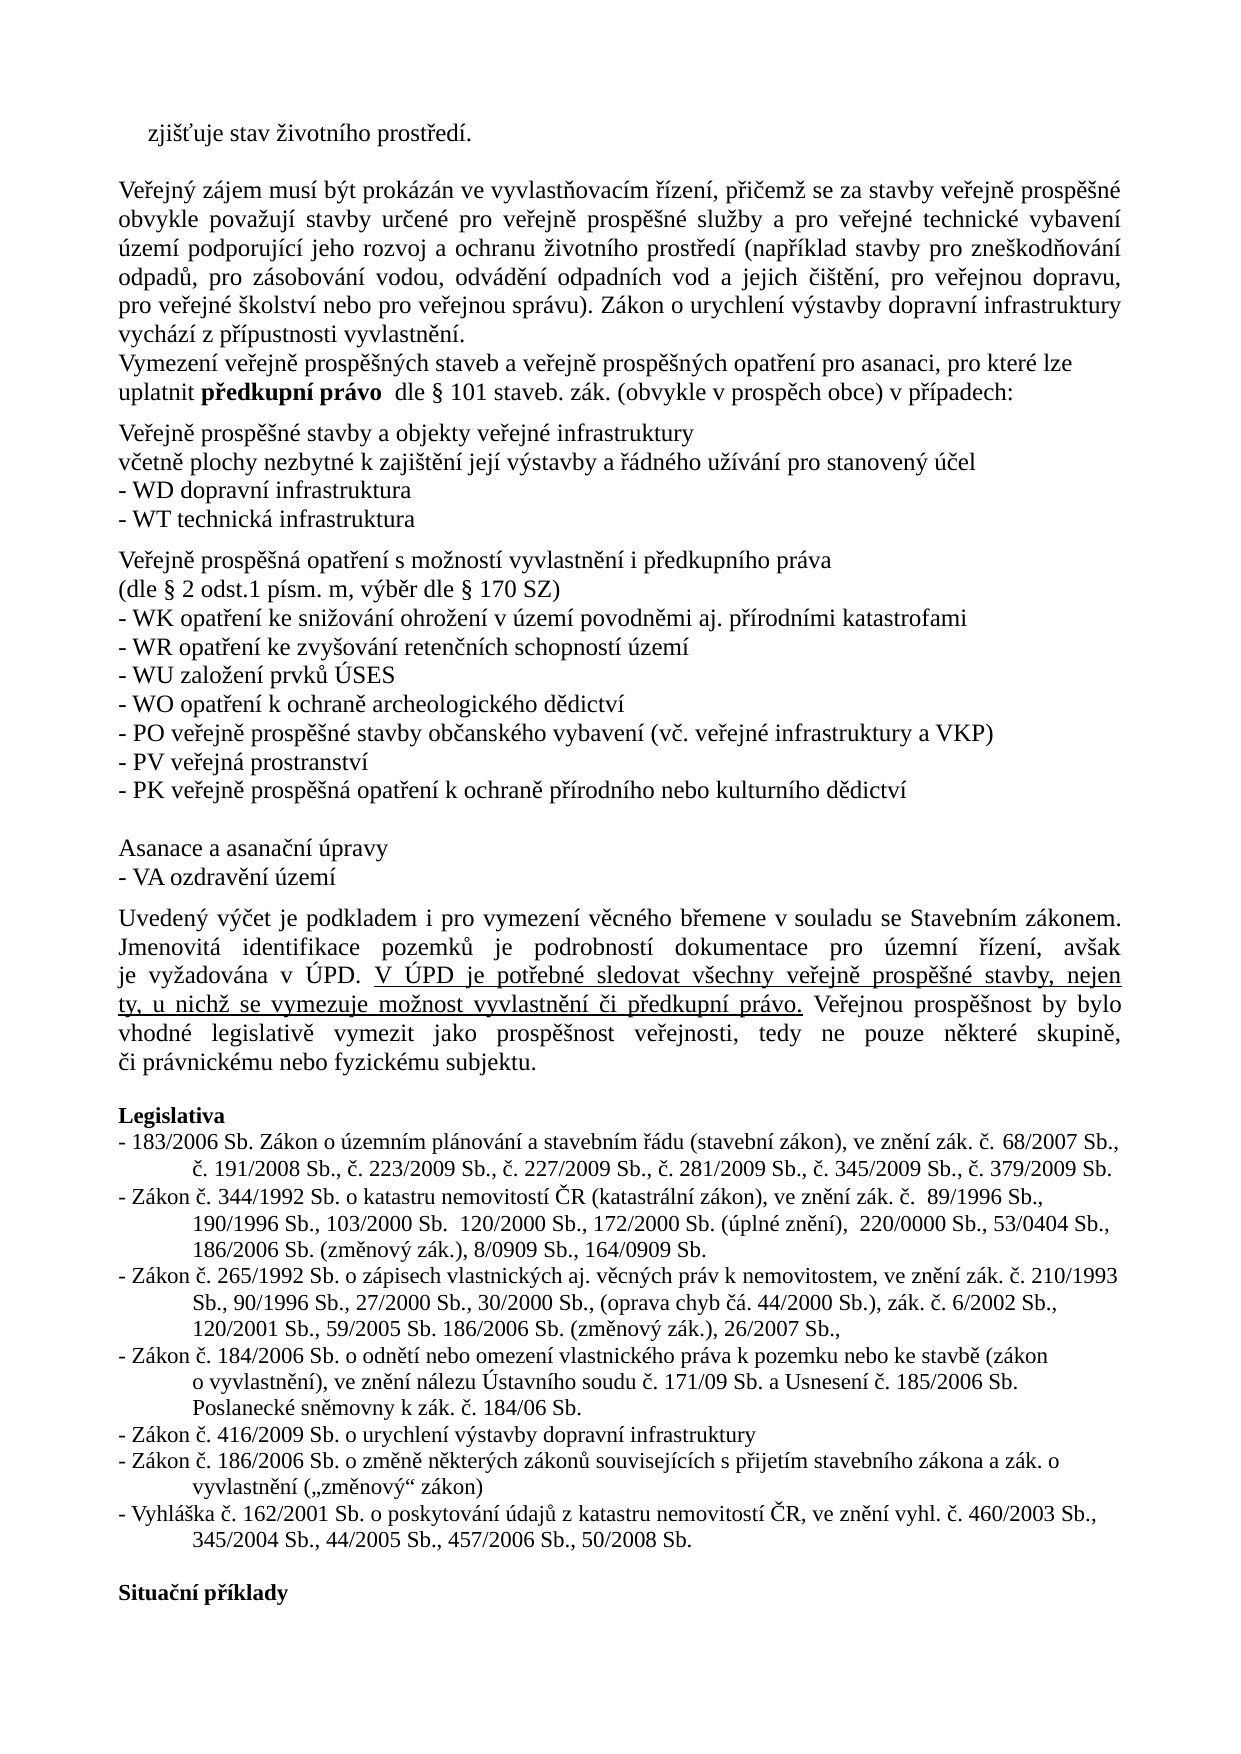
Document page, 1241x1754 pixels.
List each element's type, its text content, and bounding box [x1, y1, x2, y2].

text - Vyhláška č. 162/2001 Sb. o poskytování údajů z katastru nemovitostí ČR, ve znění vyhl. č. 460/2003 Sb., 345/2004 Sb., 44/2005 Sb., 457/2006 Sb., 50/2008 Sb. [118, 1500, 1122, 1552]
text Veřejně prospěšné stavby a objekty veřejné infrastruktury [118, 418, 1122, 447]
text - Zákon č. 416/2009 Sb. o urychlení výstavby dopravní infrastruktury [118, 1421, 1122, 1447]
text Veřejně prospěšná opatření s možností vyvlastnění i předkupního práva [118, 546, 1122, 574]
list - 183/2006 Sb. Zákon o územním plánování a stavebním řádu (stavební zákon), ve znění zák. č. 68/2007 Sb., č. 191/2008 Sb., č. 223/2009 Sb., č. 227/2009 Sb., č. 281/2009 Sb., č. 345/2009 Sb., č. 379/2009 Sb. [118, 1128, 1122, 1181]
text - PV veřejná prostranství [118, 747, 1122, 776]
text - WU založení prvků ÚSES [118, 661, 1122, 689]
text Veřejný zájem musí být prokázán ve vyvlastňovacím řízení, přičemž se za stavby veřejně prospěšné obvykle považují stavby určené pro veřejně prospěšné služby a pro veřejné technické vybavení území podporující jeho rozvoj a ochranu životního prostředí (například stavby pro zneškodňování odpadů, pro zásobování vodou, odvádění odpadních vod a jejich čištění, pro veřejnou dopravu, pro veřejné školství nebo pro veřejnou správu). Zákon o urychlení výstavby dopravní infrastruktury vychází z přípustnosti vyvlastnění. [118, 176, 1122, 348]
text - Zákon č. 265/1992 Sb. o zápisech vlastnických aj. věcných práv k nemovitostem, ve znění zák. č. 210/1993 Sb., 90/1996 Sb., 27/2000 Sb., 30/2000 Sb., (oprava chyb čá. 44/2000 Sb.), zák. č. 6/2002 Sb., 120/2001 Sb., 59/2005 Sb. 186/2006 Sb. (změnový zák.), 26/2007 Sb., [118, 1263, 1122, 1342]
list zjišťuje stav životního prostředí. [118, 118, 1122, 147]
text - WR opatření ke zvyšování retenčních schopností území [118, 632, 1122, 661]
text - Zákon č. 184/2006 Sb. o odnětí nebo omezení vlastnického práva k pozemku nebo ke stavbě (zákon o vyvlastnění), ve znění nálezu Ústavního soudu č. 171/09 Sb. a Usnesení č. 185/2006 Sb. Poslanecké sněmovny k zák. č. 184/06 Sb. [118, 1342, 1122, 1421]
text - WT technická infrastruktura [118, 504, 1122, 533]
text včetně plochy nezbytné k zajištění její výstavby a řádného užívání pro stanovený účel [118, 447, 1122, 476]
text - VA ozdravění území [118, 862, 1122, 891]
text - Zákon č. 344/1992 Sb. o katastru nemovitostí ČR (katastrální zákon), ve znění zák. č. 89/1996 Sb., 190/1996 Sb., 103/2000 Sb. 120/2000 Sb., 172/2000 Sb. (úplné znění), 220/0000 Sb., 53/0404 Sb., 186/2006 Sb. (změnový zák.), 8/0909 Sb., 164/0909 Sb. [118, 1181, 1122, 1263]
text Asanace a asanační úpravy [118, 833, 1122, 862]
text Vymezení veřejně prospěšných staveb a veřejně prospěšných opatření pro asanaci, pro které lze uplatnit předkupní právo dle § 101 staveb. zák. (obvykle v prospěch obce) v případech: [118, 348, 1122, 406]
text - PO veřejně prospěšné stavby občanského vybavení (vč. veřejné infrastruktury a VKP) [118, 718, 1122, 747]
text Legislativa [118, 1102, 1122, 1128]
text Situační příklady [118, 1579, 1122, 1605]
text - PK veřejně prospěšná opatření k ochraně přírodního nebo kulturního dědictví [118, 776, 1122, 804]
text Uvedený výčet je podkladem i pro vymezení věcného břemene v souladu se Stavebním zákonem. Jmenovitá identifikace pozemků je podrobností dokumentace pro územní řízení, avšak je vyžadována v ÚPD. V ÚPD je potřebné sledovat všechny veřejně prospěšné stavby, nejen ty, u nichž se vymezuje možnost vyvlastnění či předkupní právo. Veřejnou prospěšnost by bylo vhodné legislativě vymezit jako prospěšnost veřejnosti, tedy ne pouze některé skupině, či právnickému nebo fyzickému subjektu. [118, 903, 1122, 1076]
text - WK opatření ke snižování ohrožení v území povodněmi aj. přírodními katastrofami [118, 603, 1122, 632]
text - WO opatření k ochraně archeologického dědictví [118, 689, 1122, 718]
text (dle § 2 odst.1 písm. m, výběr dle § 170 SZ) [118, 574, 1122, 603]
text - Zákon č. 186/2006 Sb. o změně některých zákonů souvisejících s přijetím stavebního zákona a zák. o vyvlastnění („změnový“ zákon) [118, 1447, 1122, 1500]
text - WD dopravní infrastruktura [118, 476, 1122, 504]
